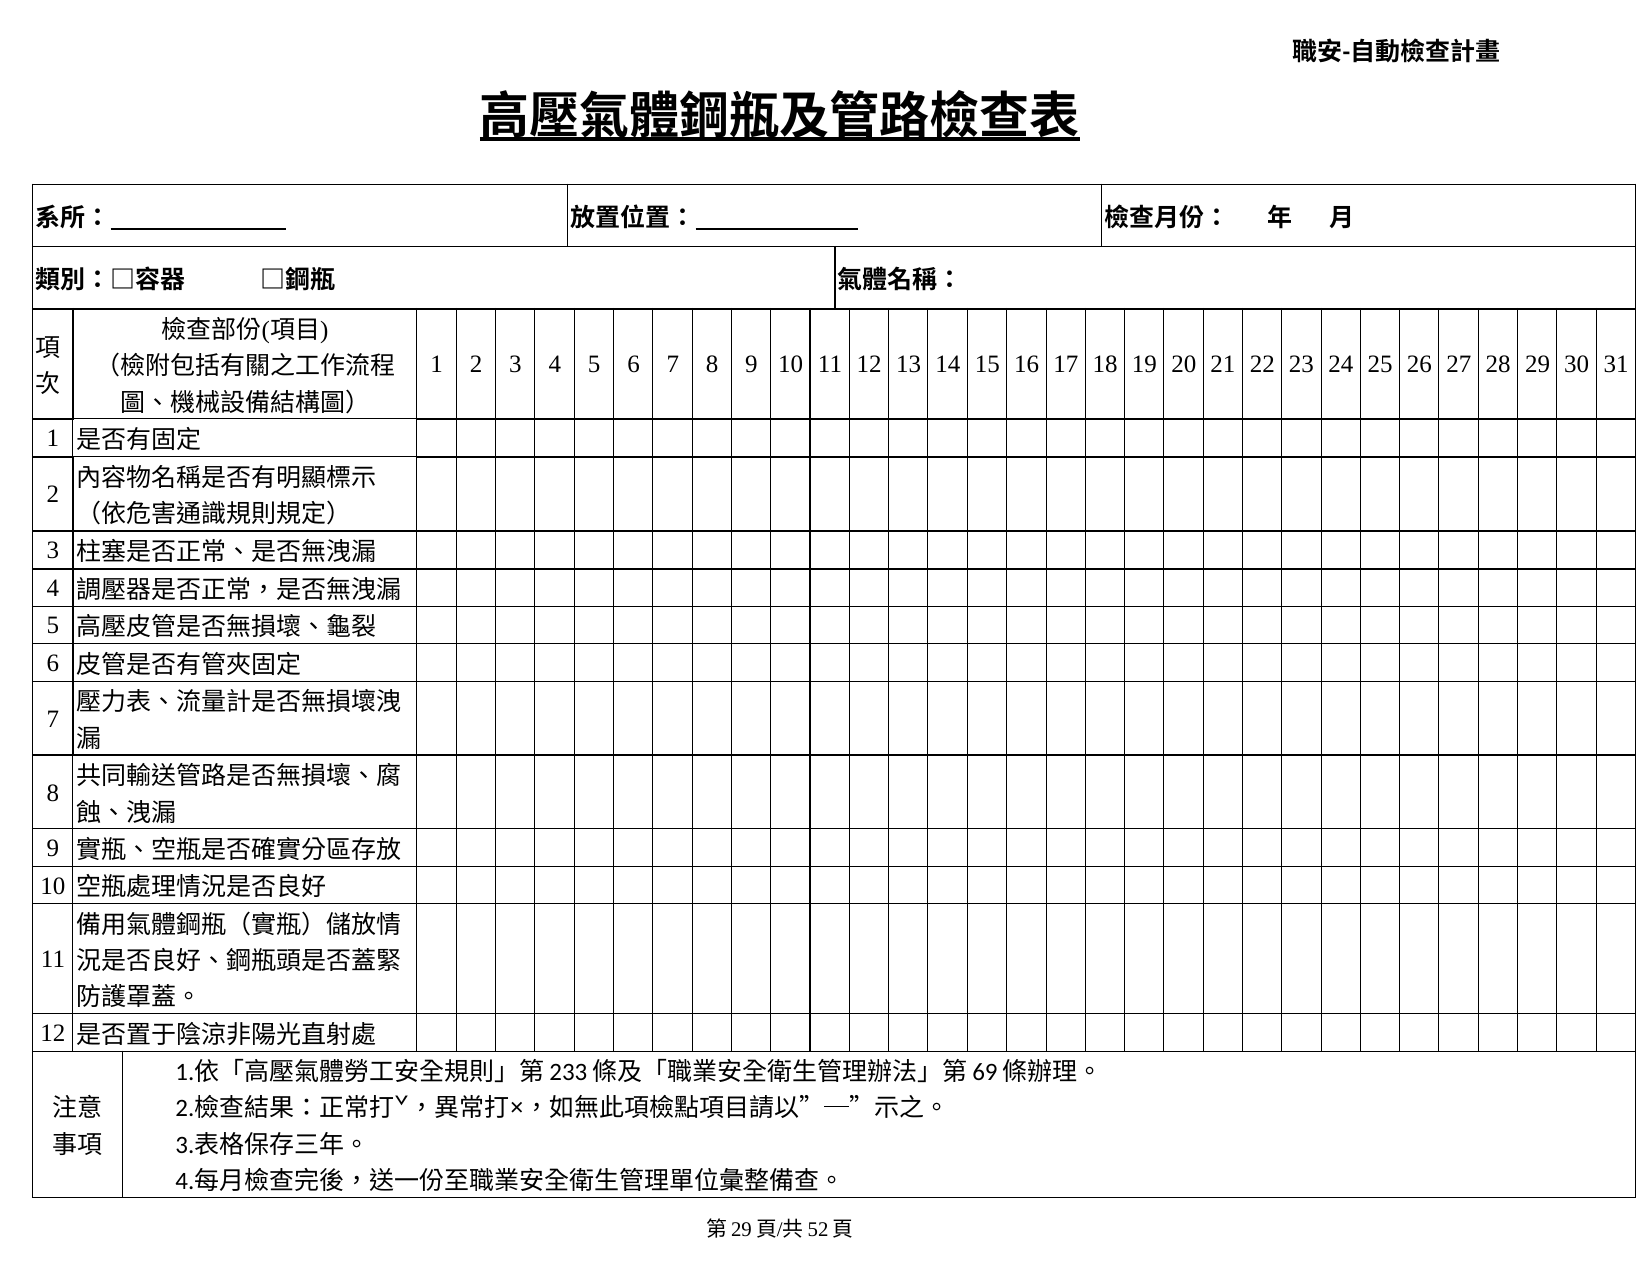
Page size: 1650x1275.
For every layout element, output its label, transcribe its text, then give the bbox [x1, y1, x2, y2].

table_cell [575, 867, 613, 903]
table_cell 類別：□容器 □鋼瓶 [33, 247, 834, 308]
table_cell 28 [1479, 310, 1517, 418]
table_cell [496, 420, 534, 456]
table_cell [1557, 1014, 1596, 1051]
table_cell [417, 420, 456, 456]
table_cell 8 [693, 310, 731, 418]
table_cell [850, 756, 888, 828]
table_cell [1164, 867, 1203, 903]
text 高壓氣體鋼瓶及管路檢查表 [59, 75, 1500, 147]
table_cell [968, 570, 1006, 606]
table_cell 氣體名稱： [836, 247, 1635, 308]
table_cell 18 [1086, 310, 1124, 418]
table_cell [496, 607, 534, 643]
table_cell [1204, 904, 1242, 1013]
table_cell [1007, 420, 1046, 456]
table_cell 27 [1439, 310, 1478, 418]
table_cell [1322, 682, 1360, 754]
table_cell 注意 事項 [33, 1052, 122, 1197]
table_cell [889, 904, 927, 1013]
table_cell [1282, 1014, 1321, 1051]
table_cell 23 [1282, 310, 1321, 418]
table_cell [1597, 532, 1635, 568]
table_cell [1400, 756, 1438, 828]
table_cell [614, 644, 652, 681]
table_cell [1479, 867, 1517, 903]
table_cell [496, 867, 534, 903]
table_cell 8 [33, 756, 72, 828]
table_cell [771, 458, 809, 530]
table_cell 柱塞是否正常、是否無洩漏 [74, 532, 416, 568]
table_cell [457, 532, 495, 568]
table_cell [1479, 904, 1517, 1013]
table_cell [889, 532, 927, 568]
table_cell [1086, 532, 1124, 568]
table_cell [1125, 532, 1163, 568]
table_cell [1204, 1014, 1242, 1051]
table_cell [1557, 867, 1596, 903]
table_cell [1007, 867, 1046, 903]
table_cell [693, 644, 731, 681]
table_cell [1164, 904, 1203, 1013]
table_cell [771, 420, 809, 456]
table_cell [1204, 607, 1242, 643]
table_cell 3 [496, 310, 534, 418]
table_cell 14 [928, 310, 967, 418]
table_cell [1125, 420, 1163, 456]
table_cell 11 [33, 904, 72, 1013]
table_cell [417, 829, 456, 866]
table_cell [928, 458, 967, 530]
table_cell 5 [575, 310, 613, 418]
table_cell [614, 532, 652, 568]
table_cell [1164, 682, 1203, 754]
table_cell [811, 458, 849, 530]
table_cell [1518, 644, 1556, 681]
table_cell [1322, 458, 1360, 530]
table_cell [1400, 607, 1438, 643]
table_cell [1164, 420, 1203, 456]
table_cell [575, 756, 613, 828]
table_cell [1479, 756, 1517, 828]
table_cell [1518, 420, 1556, 456]
table_cell [1439, 1014, 1478, 1051]
table_cell [771, 829, 809, 866]
table_cell 12 [33, 1014, 72, 1051]
table_cell [968, 756, 1006, 828]
table_cell [1282, 570, 1321, 606]
table_cell [1479, 682, 1517, 754]
table_cell [1047, 829, 1085, 866]
table_cell [732, 1014, 770, 1051]
table_cell 29 [1518, 310, 1556, 418]
table_cell [1164, 458, 1203, 530]
table_cell 2 [33, 458, 72, 530]
table_cell [535, 458, 574, 530]
table_header 檢查月份： 年 月 [1102, 185, 1635, 246]
table_cell [1047, 904, 1085, 1013]
table_cell [1047, 420, 1085, 456]
table_cell [1597, 867, 1635, 903]
table_cell [496, 532, 534, 568]
table_cell [811, 1014, 849, 1051]
table_cell [614, 420, 652, 456]
table_cell [1400, 644, 1438, 681]
table_cell [1557, 682, 1596, 754]
table_cell [1518, 458, 1556, 530]
table_cell [732, 420, 770, 456]
table_cell [1282, 607, 1321, 643]
table_cell [535, 570, 574, 606]
table_cell [1204, 756, 1242, 828]
table_cell 依「高壓氣體勞工安全規則」第233條及「職業安全衛生管理辦法」第69條辦理。 檢查結果：正常打ˇ，異常打×，如無此項檢點項目請以”─”示之。 表格保存三年。 每月檢查完後，送一份至職業安全衛生管理單位彙整備查。 [123, 1052, 1635, 1197]
table_cell 30 [1557, 310, 1596, 418]
table_cell [653, 867, 692, 903]
table_cell [1597, 756, 1635, 828]
table_cell [1322, 570, 1360, 606]
table_cell [575, 1014, 613, 1051]
table_cell 7 [33, 682, 72, 754]
table_cell [850, 570, 888, 606]
table_cell [1400, 532, 1438, 568]
table_cell [575, 532, 613, 568]
table_cell [693, 756, 731, 828]
table_cell [968, 532, 1006, 568]
table_cell [1086, 756, 1124, 828]
table_cell [928, 420, 967, 456]
table_cell 檢查部份(項目) （檢附包括有關之工作流程圖、機械設備結構圖） [74, 310, 416, 418]
table_cell [1322, 644, 1360, 681]
table_cell [1243, 644, 1281, 681]
table_cell [1439, 682, 1478, 754]
table_cell [1047, 867, 1085, 903]
table_cell [732, 867, 770, 903]
table_cell [496, 829, 534, 866]
table_cell [1361, 682, 1399, 754]
table_cell [457, 1014, 495, 1051]
table_cell [1597, 570, 1635, 606]
table_cell [1125, 682, 1163, 754]
table_cell 12 [850, 310, 888, 418]
table_cell 11 [811, 310, 849, 418]
table_cell [1322, 756, 1360, 828]
table_cell [1518, 532, 1556, 568]
table_cell [457, 420, 495, 456]
table_cell [1479, 532, 1517, 568]
table_cell [968, 904, 1006, 1013]
table_cell [732, 682, 770, 754]
table_cell [693, 458, 731, 530]
table_cell [1400, 904, 1438, 1013]
table_cell [1361, 904, 1399, 1013]
table_cell [771, 607, 809, 643]
table_cell [457, 607, 495, 643]
table_cell [417, 904, 456, 1013]
table_cell [693, 682, 731, 754]
table_cell [653, 756, 692, 828]
table_cell [1086, 607, 1124, 643]
table_cell [1047, 644, 1085, 681]
table_cell [1479, 829, 1517, 866]
table_cell [1557, 904, 1596, 1013]
table_cell [928, 570, 967, 606]
table_cell [457, 867, 495, 903]
table_cell 9 [33, 829, 72, 866]
table_cell [1557, 532, 1596, 568]
table_cell [1086, 867, 1124, 903]
table_cell [968, 644, 1006, 681]
table_cell 高壓皮管是否無損壞、龜裂 [74, 607, 416, 643]
table_cell [653, 904, 692, 1013]
table_cell 17 [1047, 310, 1085, 418]
table_cell [811, 867, 849, 903]
table_cell 5 [33, 607, 72, 643]
table_cell [535, 756, 574, 828]
table_cell [811, 570, 849, 606]
table_cell [1322, 904, 1360, 1013]
table_cell [1597, 1014, 1635, 1051]
table_cell [496, 458, 534, 530]
table_cell [1322, 867, 1360, 903]
table_cell [928, 1014, 967, 1051]
table_cell [1439, 458, 1478, 530]
table_cell [1361, 644, 1399, 681]
table_cell [693, 532, 731, 568]
table_cell [732, 829, 770, 866]
table_cell [653, 458, 692, 530]
table_cell [1597, 904, 1635, 1013]
table_cell [1204, 829, 1242, 866]
table_cell [850, 904, 888, 1013]
table_cell 1 [417, 310, 456, 418]
table_cell [693, 904, 731, 1013]
table_cell [496, 682, 534, 754]
table_cell [1439, 756, 1478, 828]
table_cell [928, 644, 967, 681]
table_cell [850, 1014, 888, 1051]
table_cell 16 [1007, 310, 1046, 418]
table_cell [1007, 756, 1046, 828]
table_cell [1243, 682, 1281, 754]
table_cell [850, 867, 888, 903]
table_cell [1007, 1014, 1046, 1051]
table_cell 22 [1243, 310, 1281, 418]
table_cell [1125, 904, 1163, 1013]
table_cell [1557, 644, 1596, 681]
table_cell [1518, 904, 1556, 1013]
table_cell [614, 1014, 652, 1051]
table_cell [1164, 644, 1203, 681]
table_cell 10 [771, 310, 809, 418]
table_cell [1164, 829, 1203, 866]
table_cell [535, 532, 574, 568]
table_cell [457, 904, 495, 1013]
table_cell [1125, 1014, 1163, 1051]
table_cell [1361, 570, 1399, 606]
table_cell [1282, 867, 1321, 903]
table_cell 15 [968, 310, 1006, 418]
table_cell [811, 607, 849, 643]
table_cell [1007, 682, 1046, 754]
table_cell [457, 829, 495, 866]
table_cell [1086, 904, 1124, 1013]
table_cell [771, 532, 809, 568]
table_cell [535, 420, 574, 456]
table_cell 4 [33, 570, 72, 606]
table_cell [1322, 829, 1360, 866]
table_cell [535, 607, 574, 643]
table_cell [1518, 1014, 1556, 1051]
table_cell [1439, 570, 1478, 606]
table_cell [614, 904, 652, 1013]
table_cell [1086, 829, 1124, 866]
table_cell [1479, 420, 1517, 456]
table_cell [1164, 570, 1203, 606]
table_cell [928, 904, 967, 1013]
table_cell [850, 607, 888, 643]
table_cell [811, 682, 849, 754]
table_cell [928, 682, 967, 754]
table_cell [1282, 532, 1321, 568]
table_cell [1007, 532, 1046, 568]
table_cell [1400, 420, 1438, 456]
table_cell [928, 607, 967, 643]
table_cell [1322, 1014, 1360, 1051]
table_cell [1125, 644, 1163, 681]
table_cell [850, 532, 888, 568]
table_cell [1518, 682, 1556, 754]
table_cell [1400, 1014, 1438, 1051]
table_cell [1204, 420, 1242, 456]
table_cell [811, 756, 849, 828]
table_cell 25 [1361, 310, 1399, 418]
table_cell [1557, 756, 1596, 828]
table_cell [1047, 607, 1085, 643]
table_cell [1204, 867, 1242, 903]
table_cell [889, 420, 927, 456]
table_cell [535, 682, 574, 754]
table_cell [653, 532, 692, 568]
table_cell [1086, 1014, 1124, 1051]
table_cell [693, 867, 731, 903]
table_cell 3 [33, 532, 72, 568]
table_cell [496, 570, 534, 606]
table_cell [889, 756, 927, 828]
table_cell 備用氣體鋼瓶（實瓶）儲放情況是否良好、鋼瓶頭是否蓋緊防護罩蓋。 [73, 904, 416, 1013]
table_cell [968, 607, 1006, 643]
table_header 放置位置： [568, 185, 1101, 246]
table_cell [693, 1014, 731, 1051]
table_cell [1204, 532, 1242, 568]
table_cell 24 [1322, 310, 1360, 418]
table_cell [417, 458, 456, 530]
table_cell [1243, 1014, 1281, 1051]
table_cell [693, 570, 731, 606]
table_cell 調壓器是否正常，是否無洩漏 [74, 570, 416, 606]
table_cell [1007, 570, 1046, 606]
table_cell [535, 829, 574, 866]
table_cell [889, 682, 927, 754]
table_cell [1597, 420, 1635, 456]
table_cell [1597, 829, 1635, 866]
table_cell [417, 867, 456, 903]
table_cell [1243, 829, 1281, 866]
table_cell [457, 644, 495, 681]
table_cell [1282, 420, 1321, 456]
table_cell [732, 532, 770, 568]
table_cell [1518, 867, 1556, 903]
table_cell [1047, 682, 1085, 754]
table_cell [457, 756, 495, 828]
table_cell [1282, 458, 1321, 530]
table_cell [1125, 756, 1163, 828]
table_cell [850, 458, 888, 530]
table_cell [575, 644, 613, 681]
table_cell [575, 682, 613, 754]
table_cell [811, 644, 849, 681]
table_cell [968, 458, 1006, 530]
table_cell [575, 607, 613, 643]
table_cell [1243, 867, 1281, 903]
table_cell [1400, 867, 1438, 903]
table_cell 是否有固定 [73, 419, 416, 456]
table_cell [535, 904, 574, 1013]
table_cell [732, 458, 770, 530]
table_cell [928, 867, 967, 903]
table_cell [1125, 458, 1163, 530]
table_cell [1322, 532, 1360, 568]
table_cell 皮管是否有管夾固定 [74, 644, 416, 681]
table_cell [850, 682, 888, 754]
table_cell 19 [1125, 310, 1163, 418]
table_cell [614, 570, 652, 606]
table_cell [1086, 420, 1124, 456]
table_cell [928, 829, 967, 866]
table_cell [1557, 570, 1596, 606]
table_cell [1361, 756, 1399, 828]
table_cell [1439, 867, 1478, 903]
table_cell [653, 1014, 692, 1051]
table_cell [1361, 532, 1399, 568]
table_cell [1047, 570, 1085, 606]
table_cell [575, 904, 613, 1013]
table_cell [732, 756, 770, 828]
table_cell [889, 458, 927, 530]
table_cell [614, 607, 652, 643]
table_cell 是否置于陰涼非陽光直射處 [73, 1014, 416, 1051]
table_header 系所： [33, 185, 567, 246]
table_cell [693, 420, 731, 456]
table_cell [417, 682, 456, 754]
table_cell [1086, 682, 1124, 754]
table_cell [457, 458, 495, 530]
table_cell 7 [653, 310, 692, 418]
table_cell [1518, 607, 1556, 643]
table_cell [1439, 829, 1478, 866]
table_cell [417, 756, 456, 828]
table_cell [575, 570, 613, 606]
table_cell [614, 756, 652, 828]
table_cell 內容物名稱是否有明顯標示（依危害通識規則規定） [74, 457, 416, 530]
table_cell [1400, 829, 1438, 866]
table_cell 31 [1597, 310, 1635, 418]
table_cell [457, 682, 495, 754]
table_cell [575, 829, 613, 866]
table_cell 實瓶、空瓶是否確實分區存放 [73, 829, 416, 866]
table_cell [614, 829, 652, 866]
table_cell [653, 420, 692, 456]
table_cell [1322, 607, 1360, 643]
table_cell [1597, 458, 1635, 530]
table_cell [1518, 829, 1556, 866]
table_cell [850, 420, 888, 456]
table_cell [1322, 420, 1360, 456]
table_cell [1597, 607, 1635, 643]
table_cell [496, 904, 534, 1013]
table_cell [889, 1014, 927, 1051]
table_cell [1439, 644, 1478, 681]
table_cell [1479, 458, 1517, 530]
table_cell [1164, 532, 1203, 568]
table_cell 10 [33, 867, 72, 903]
table_cell 1 [33, 420, 72, 456]
table_cell [417, 644, 456, 681]
table_cell [968, 420, 1006, 456]
table_cell [1047, 756, 1085, 828]
table_cell [1204, 644, 1242, 681]
table_cell [653, 829, 692, 866]
table_cell [1047, 1014, 1085, 1051]
table_cell [614, 867, 652, 903]
table_cell [771, 867, 809, 903]
table_cell 空瓶處理情況是否良好 [73, 867, 416, 903]
table_cell 6 [614, 310, 652, 418]
table_cell [1282, 904, 1321, 1013]
table_cell [1125, 570, 1163, 606]
table_cell [417, 607, 456, 643]
table_cell [1557, 458, 1596, 530]
table_cell [771, 682, 809, 754]
table_cell 6 [33, 644, 72, 681]
table_cell [771, 1014, 809, 1051]
table_cell 13 [889, 310, 927, 418]
table_cell [1007, 644, 1046, 681]
table_cell [653, 607, 692, 643]
table_cell [1479, 644, 1517, 681]
table_cell [1557, 607, 1596, 643]
table_cell [1479, 607, 1517, 643]
table_cell [771, 644, 809, 681]
table_cell [889, 867, 927, 903]
table_cell [889, 607, 927, 643]
table_cell [1400, 458, 1438, 530]
table_cell [1282, 644, 1321, 681]
table_cell [1164, 607, 1203, 643]
table_cell [417, 1014, 456, 1051]
table_cell [1086, 458, 1124, 530]
table_cell [968, 1014, 1006, 1051]
table_cell [732, 644, 770, 681]
table_cell [1597, 682, 1635, 754]
table_cell [850, 644, 888, 681]
table_cell [811, 904, 849, 1013]
table_cell [1204, 570, 1242, 606]
table_cell [1047, 458, 1085, 530]
table_cell [496, 1014, 534, 1051]
table_cell [1439, 904, 1478, 1013]
table_cell [535, 1014, 574, 1051]
table_cell [1243, 532, 1281, 568]
table_cell [1007, 607, 1046, 643]
table_cell [1164, 1014, 1203, 1051]
table_cell [417, 532, 456, 568]
table_cell [1439, 420, 1478, 456]
table_cell [1400, 682, 1438, 754]
table_cell [1204, 458, 1242, 530]
table_cell [575, 420, 613, 456]
table_cell [1518, 570, 1556, 606]
table_cell 共同輸送管路是否無損壞、腐蝕、洩漏 [73, 756, 416, 828]
table_cell [1007, 904, 1046, 1013]
table_cell [693, 607, 731, 643]
table_cell [889, 570, 927, 606]
table_cell [1361, 458, 1399, 530]
table_cell [1164, 756, 1203, 828]
table_cell [1243, 420, 1281, 456]
table_cell [1361, 1014, 1399, 1051]
table_cell [457, 570, 495, 606]
table_cell [1047, 532, 1085, 568]
table_cell [1243, 756, 1281, 828]
table_cell [968, 682, 1006, 754]
table_cell [1204, 682, 1242, 754]
table_cell [535, 644, 574, 681]
table_cell [732, 570, 770, 606]
table_cell [1243, 458, 1281, 530]
table_cell 項次 [33, 310, 72, 418]
table_cell 4 [535, 310, 574, 418]
table_cell [1439, 607, 1478, 643]
table_cell [1282, 829, 1321, 866]
table_cell [811, 420, 849, 456]
table_cell [1007, 829, 1046, 866]
table_cell [771, 904, 809, 1013]
table_cell [771, 570, 809, 606]
table_cell [1557, 829, 1596, 866]
table_cell [771, 756, 809, 828]
table_cell 9 [732, 310, 770, 418]
table_cell [1518, 756, 1556, 828]
table_cell [1557, 420, 1596, 456]
table_cell [1400, 570, 1438, 606]
table_cell [1282, 682, 1321, 754]
table_cell [889, 644, 927, 681]
table_cell [1479, 570, 1517, 606]
table_cell 壓力表、流量計是否無損壞洩漏 [74, 682, 416, 754]
table_cell [1361, 420, 1399, 456]
table_cell [928, 532, 967, 568]
table_cell [614, 682, 652, 754]
table_cell [1125, 829, 1163, 866]
table_cell [1007, 458, 1046, 530]
table_cell [811, 532, 849, 568]
table_cell 20 [1164, 310, 1203, 418]
table_cell [1243, 607, 1281, 643]
table_cell [417, 570, 456, 606]
table_cell [535, 867, 574, 903]
table_cell [850, 829, 888, 866]
table_cell [732, 607, 770, 643]
table_cell [496, 756, 534, 828]
table_cell [1086, 644, 1124, 681]
table_cell [575, 458, 613, 530]
table_cell [1597, 644, 1635, 681]
table_cell [968, 829, 1006, 866]
table_cell 26 [1400, 310, 1438, 418]
table_cell [1086, 570, 1124, 606]
table_cell [1361, 607, 1399, 643]
table_cell [1479, 1014, 1517, 1051]
table_cell [732, 904, 770, 1013]
table_cell [1361, 829, 1399, 866]
table_cell [693, 829, 731, 866]
table_cell [653, 682, 692, 754]
table_cell [1125, 867, 1163, 903]
table_cell [1439, 532, 1478, 568]
table_cell [1243, 904, 1281, 1013]
table_cell [968, 867, 1006, 903]
table_cell [811, 829, 849, 866]
table_cell 2 [457, 310, 495, 418]
table_cell [653, 570, 692, 606]
table_cell [496, 644, 534, 681]
table_cell [1125, 607, 1163, 643]
table_cell [1361, 867, 1399, 903]
table_cell [653, 644, 692, 681]
table_cell [1243, 570, 1281, 606]
table_cell [889, 829, 927, 866]
table_cell [928, 756, 967, 828]
table_cell 21 [1204, 310, 1242, 418]
table_cell [614, 458, 652, 530]
table_cell [1282, 756, 1321, 828]
